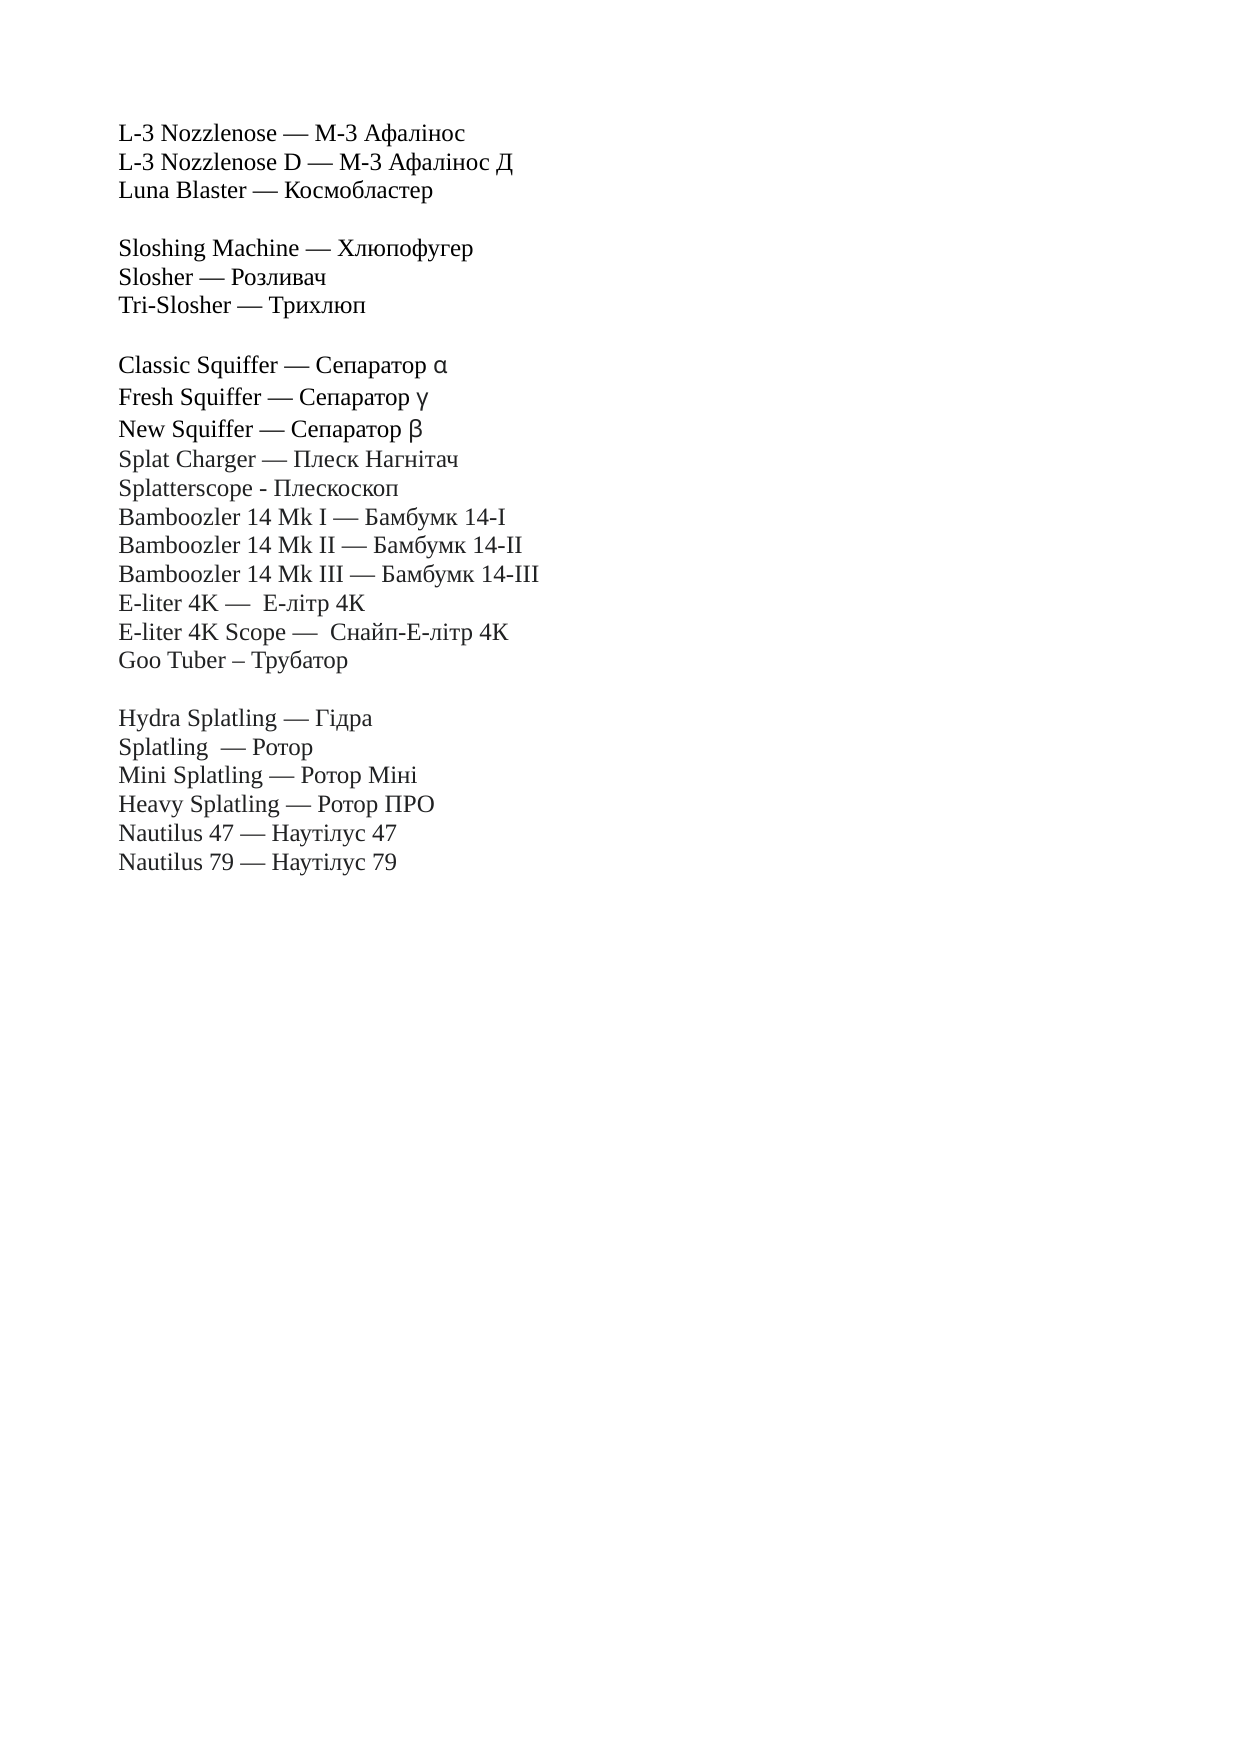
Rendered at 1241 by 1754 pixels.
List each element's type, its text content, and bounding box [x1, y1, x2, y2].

text Tri-Slosher — Трихлюп [118, 291, 1122, 319]
text Slosher — Розливач [118, 262, 1122, 291]
text Splat Charger — Плеск Нагнітач [118, 444, 1122, 473]
text Mini Splatling — Ротор Міні [118, 760, 1122, 789]
text Sloshing Machine — Хлюпофугер [118, 233, 1122, 262]
text Nautilus 79 — Наутілус 79 [118, 847, 1122, 875]
text E-liter 4K — Е-літр 4К [118, 588, 1122, 617]
text Luna Blaster — Космобластер [118, 176, 1122, 204]
text Bamboozler 14 Mk III — Бамбумк 14-III [118, 559, 1122, 588]
text E-liter 4K Scope — Снайп-Е-літр 4К [118, 617, 1122, 645]
text Heavy Splatling — Ротор ПРО [118, 789, 1122, 818]
text Goo Tuber – Трубатор [118, 645, 1122, 674]
text New Squiffer — Сепаратор β [118, 412, 1122, 444]
text Splatterscope - Плескоскоп [118, 473, 1122, 502]
text Bamboozler 14 Mk II — Бамбумк 14-II [118, 530, 1122, 559]
text Fresh Squiffer — Сепаратор γ [118, 380, 1122, 412]
text Nautilus 47 — Наутілус 47 [118, 818, 1122, 847]
text Classic Squiffer — Сепаратор α [118, 348, 1122, 380]
text L-3 Nozzlenose D — М-3 Афалінос Д [118, 147, 1122, 176]
text Splatling — Ротор [118, 732, 1122, 760]
text Hydra Splatling — Гідра [118, 703, 1122, 732]
text L-3 Nozzlenose — М-3 Афалінос [118, 118, 1122, 147]
text Bamboozler 14 Mk I — Бамбумк 14-I [118, 502, 1122, 530]
